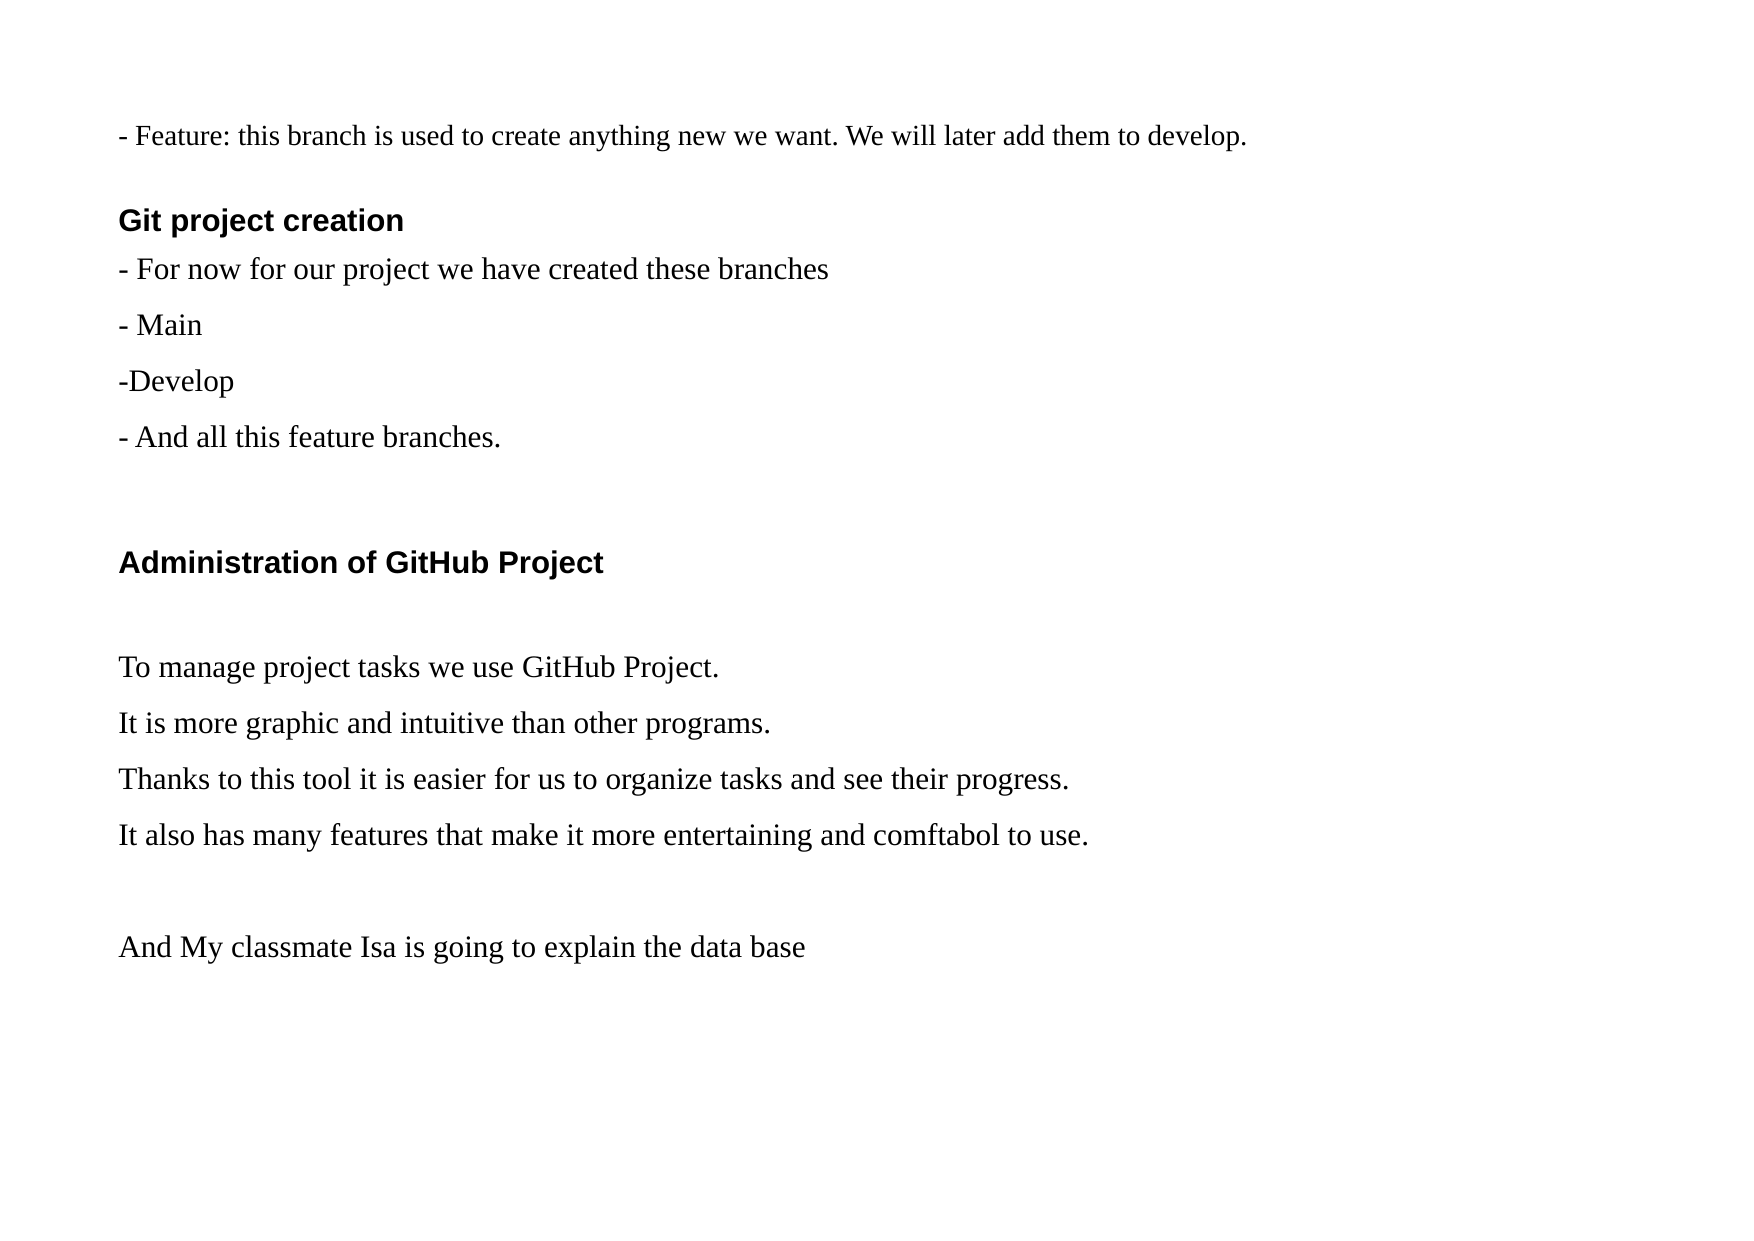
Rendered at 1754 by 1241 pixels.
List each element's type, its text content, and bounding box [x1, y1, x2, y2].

subtitle Administration of GitHub Project [118, 544, 1636, 580]
text And My classmate Isa is going to explain the data base [118, 928, 1636, 964]
text - Feature: this branch is used to create anything new we want. We will later add them to develop. [118, 118, 1636, 152]
subtitle Git project creation [118, 202, 1636, 238]
text - Main [118, 306, 1636, 342]
text It is more graphic and intuitive than other programs. [118, 704, 1636, 740]
text -Develop [118, 362, 1636, 398]
text To manage project tasks we use GitHub Project. [118, 649, 1636, 684]
text - For now for our project we have created these branches [118, 251, 1636, 287]
text Thanks to this tool it is easier for us to organize tasks and see their progress. [118, 760, 1636, 796]
text - And all this feature branches. [118, 418, 1636, 454]
text It also has many features that make it more entertaining and comftabol to use. [118, 816, 1636, 852]
